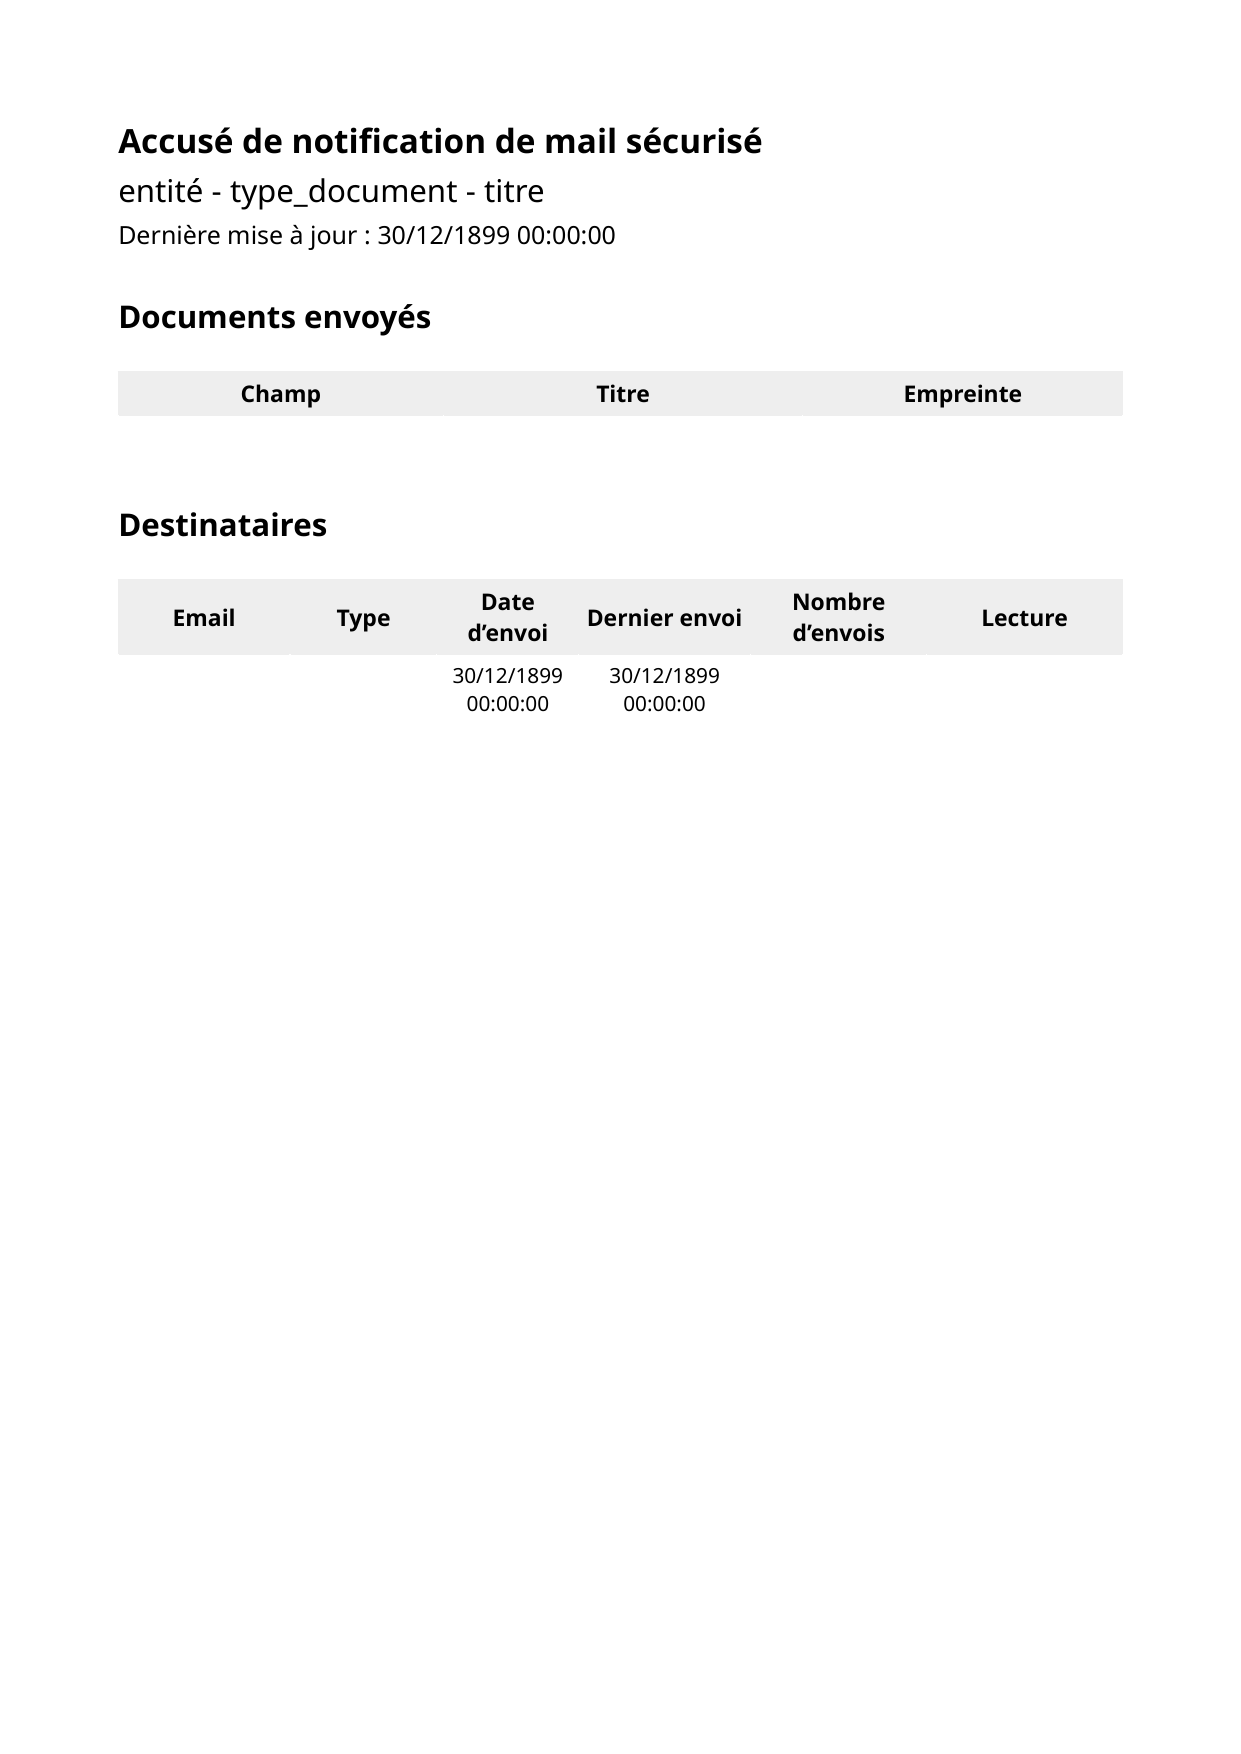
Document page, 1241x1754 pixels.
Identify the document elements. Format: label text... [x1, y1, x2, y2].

table_header Email [119, 580, 289, 654]
table_cell [119, 416, 443, 459]
text entité - type_document - titre [118, 169, 1122, 212]
table_cell [444, 416, 802, 459]
table_cell [291, 655, 436, 723]
text Documents envoyés [118, 295, 1122, 337]
table_header Champ [119, 373, 443, 415]
table_header Empreinte [803, 373, 1122, 415]
text Dernière mise à jour : 30/12/1899 00:00:00 [118, 218, 1122, 252]
table_cell [927, 655, 1122, 723]
table_header Titre [444, 373, 802, 415]
text Accusé de notification de mail sécurisé [118, 118, 1122, 163]
text Destinataires [118, 502, 1122, 545]
table_header Date d’envoi [437, 580, 578, 654]
table_header Type [291, 580, 436, 654]
table_cell 30/12/1899 00:00:00 [579, 655, 750, 723]
table_header Nombre d’envois [751, 580, 926, 654]
table_cell 30/12/1899 00:00:00 [437, 655, 578, 723]
table_header Dernier envoi [579, 580, 750, 654]
table_header Lecture [927, 580, 1122, 654]
table_cell [803, 416, 1122, 459]
table_cell [119, 655, 289, 723]
table_cell [751, 655, 926, 723]
